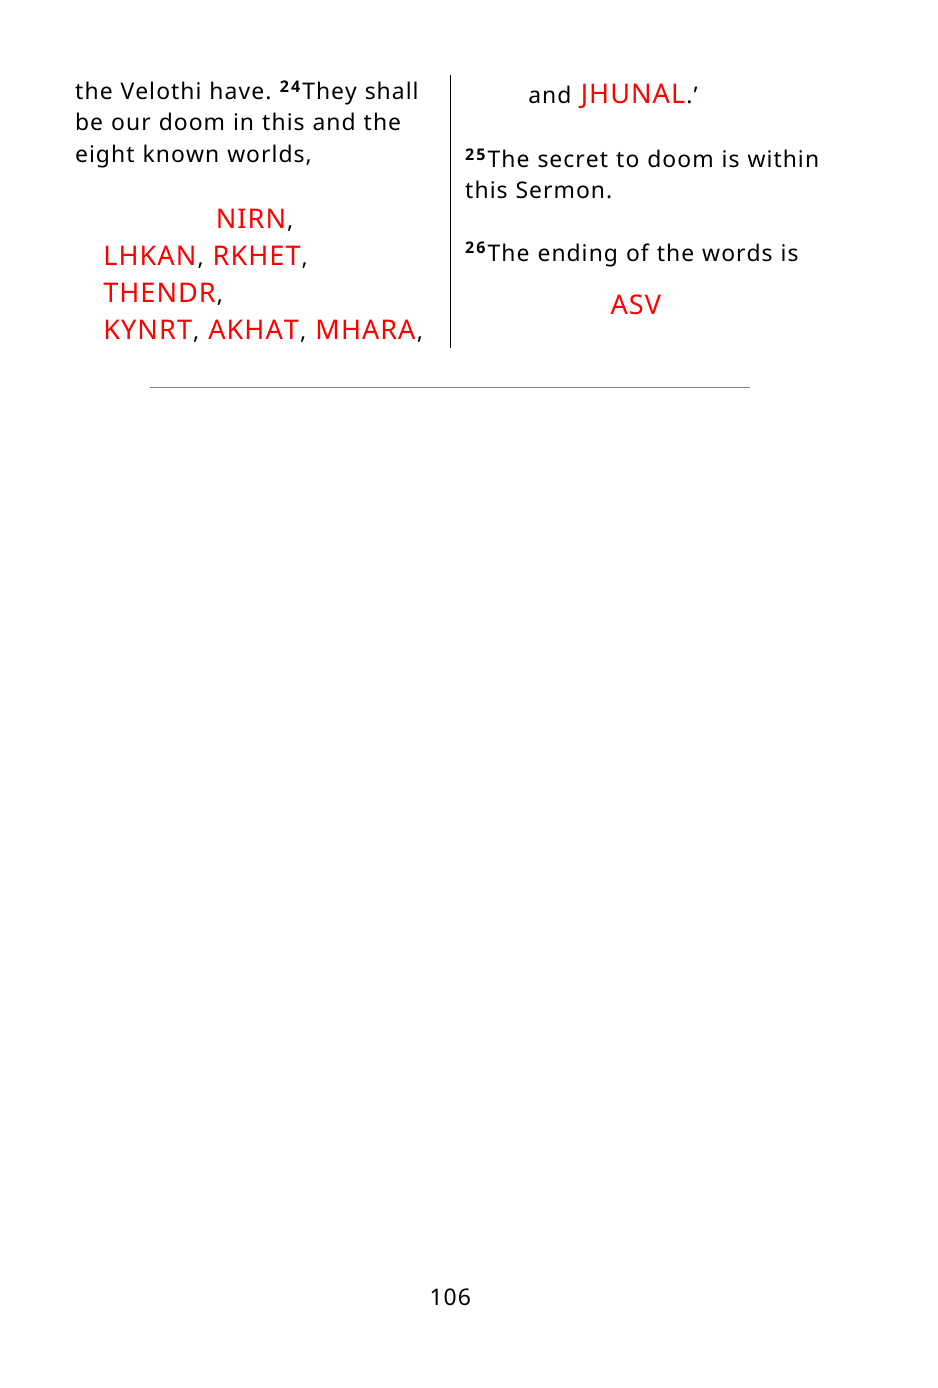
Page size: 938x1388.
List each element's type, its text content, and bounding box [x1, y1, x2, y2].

text 25The secret to doom is within this Sermon. [465, 143, 825, 206]
text the Velothi have. 24They shall be our doom in this and the eight known worlds, [75, 75, 435, 169]
text KYNRT, AKHAT, MHARA, [103, 311, 435, 347]
text 26The ending of the words is [465, 237, 825, 268]
text ASV [465, 285, 806, 322]
text NIRN, [216, 200, 435, 237]
text LHKAN, RKHET, THENDR, [103, 237, 435, 311]
text and JHUNAL.’ [521, 75, 825, 112]
